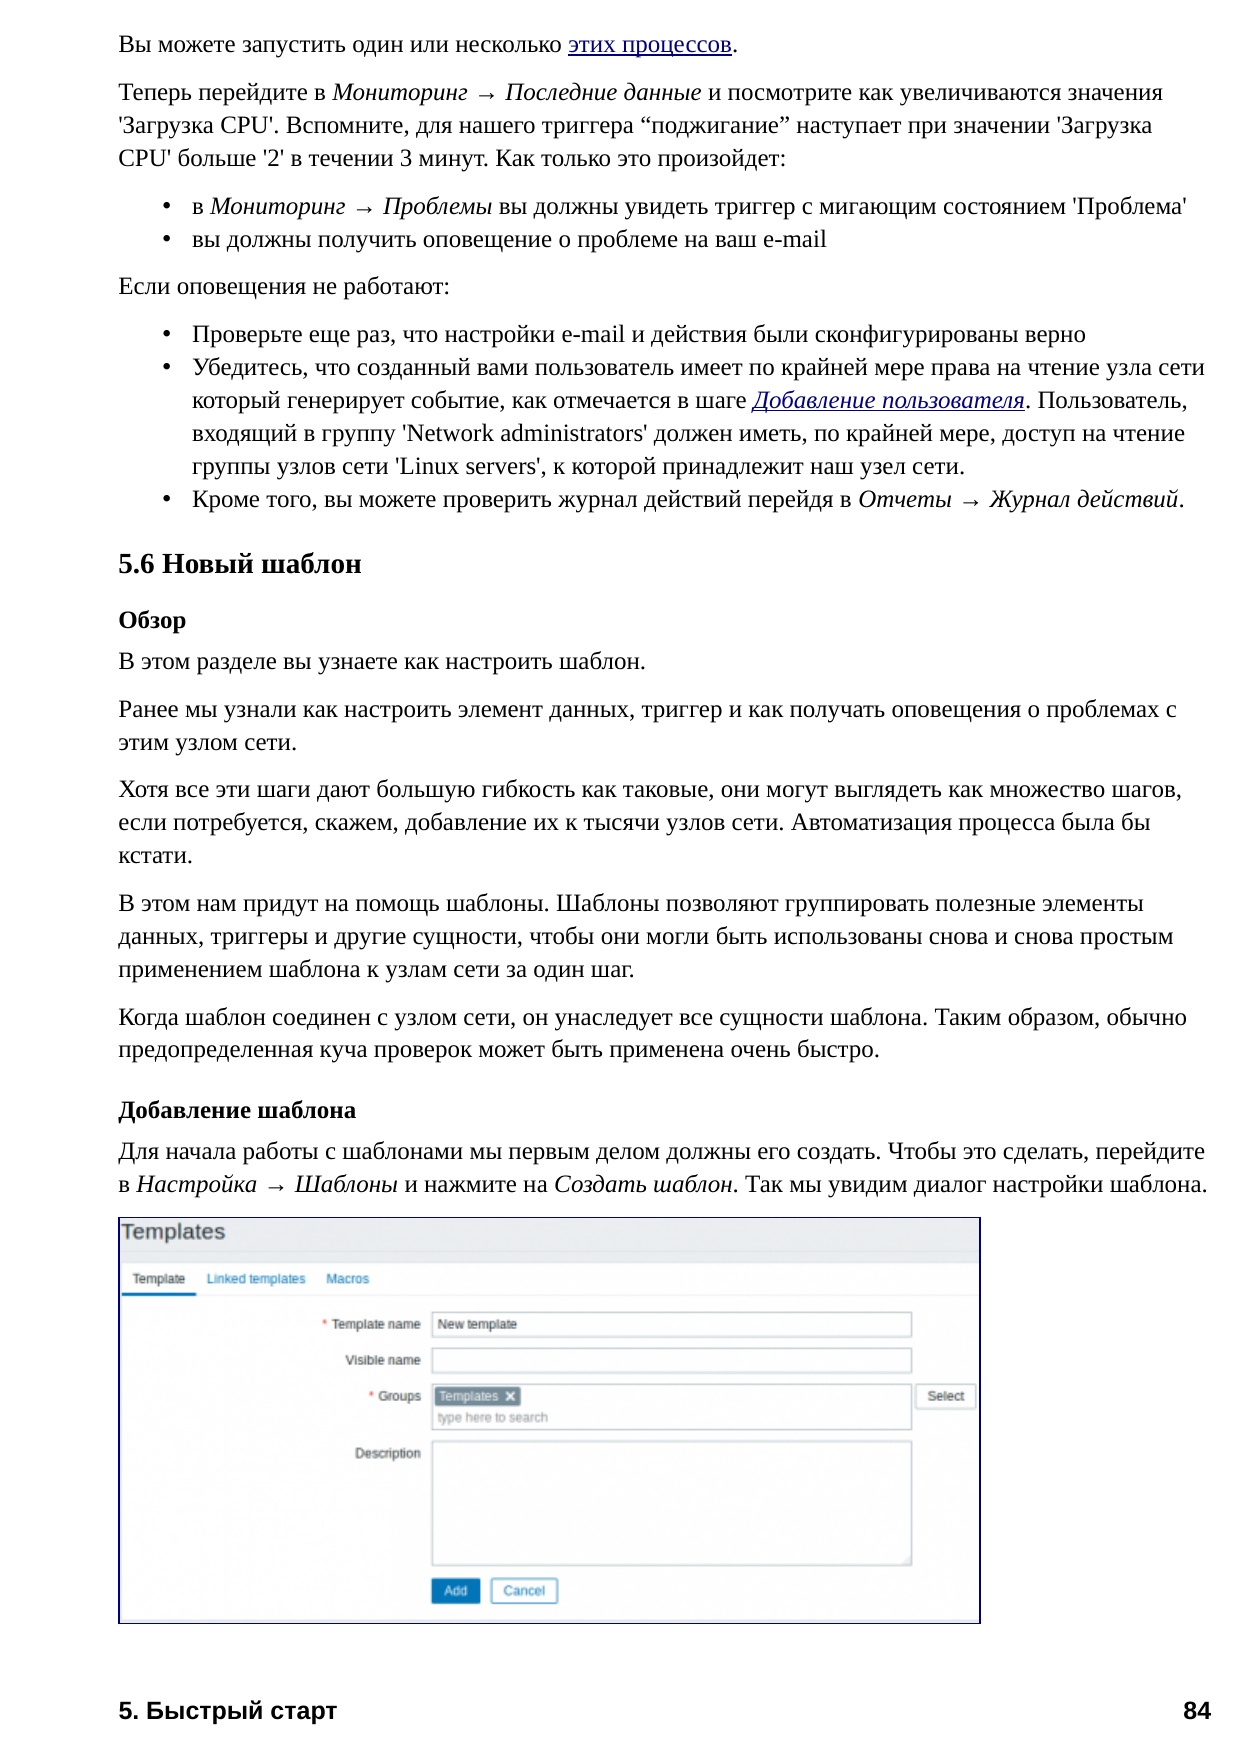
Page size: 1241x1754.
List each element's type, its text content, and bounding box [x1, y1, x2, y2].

text В этом нам придут на помощь шаблоны. Шаблоны позволяют группировать полезные элементы данных, триггеры и другие сущности, чтобы они могли быть использованы снова и снова простым применением шаблона к узлам сети за один шаг. [118, 888, 1211, 983]
text Ранее мы узнали как настроить элемент данных, триггер и как получать оповещения о проблемах с этим узлом сети. [118, 694, 1211, 755]
picture [120, 1218, 979, 1623]
text Если оповещения не работают: [118, 271, 1211, 300]
text Хотя все эти шаги дают большую гибкость как таковые, они могут выглядеть как множество шагов, если потребуется, скажем, добавление их к тысячи узлов сети. Автоматизация процесса была бы кстати. [118, 774, 1211, 869]
text Для начала работы с шаблонами мы первым делом должны его создать. Чтобы это сделать, перейдите в Настройка → Шаблоны и нажмите на Создать шаблон. Так мы увидим диалог настройки шаблона. [118, 1136, 1211, 1198]
text Когда шаблон соединен с узлом сети, он унаследует все сущности шаблона. Таким образом, обычно предопределенная куча проверок может быть применена очень быстро. [118, 1002, 1211, 1063]
text Теперь перейдите в Мониторинг → Последние данные и посмотрите как увеличиваются значения 'Загрузка CPU'. Вспомните, для нашего триггера “поджигание” наступает при значении 'Загрузка CPU' больше '2' в течении 3 минут. Как только это произойдет: [118, 77, 1211, 172]
list вы должны получить оповещение о проблеме на ваш e-mail [162, 224, 1211, 252]
subtitle Добавление шаблона [118, 1095, 1211, 1123]
text Вы можете запустить один или несколько этих процессов. [118, 29, 1211, 58]
list Кроме того, вы можете проверить журнал действий перейдя в Отчеты → Журнал действий. [162, 484, 1211, 513]
subtitle Обзор [118, 605, 1211, 633]
list Проверьте еще раз, что настройки e-mail и действия были сконфигурированы верно [162, 319, 1211, 348]
list в Мониторинг → Проблемы вы должны увидеть триггер с мигающим состоянием 'Проблема' [162, 191, 1211, 219]
list Убедитесь, что созданный вами пользователь имеет по крайней мере права на чтение узла сети который генерирует событие, как отмечается в шаге Добавление пользователя. Пользователь, входящий в группу 'Network administrators' должен иметь, по крайней мере, доступ на чтение группы узлов сети 'Linux servers', к которой принадлежит наш узел сети. [162, 352, 1211, 480]
text В этом разделе вы узнаете как настроить шаблон. [118, 646, 1211, 675]
subtitle 5.6 Новый шаблон [118, 546, 1211, 580]
